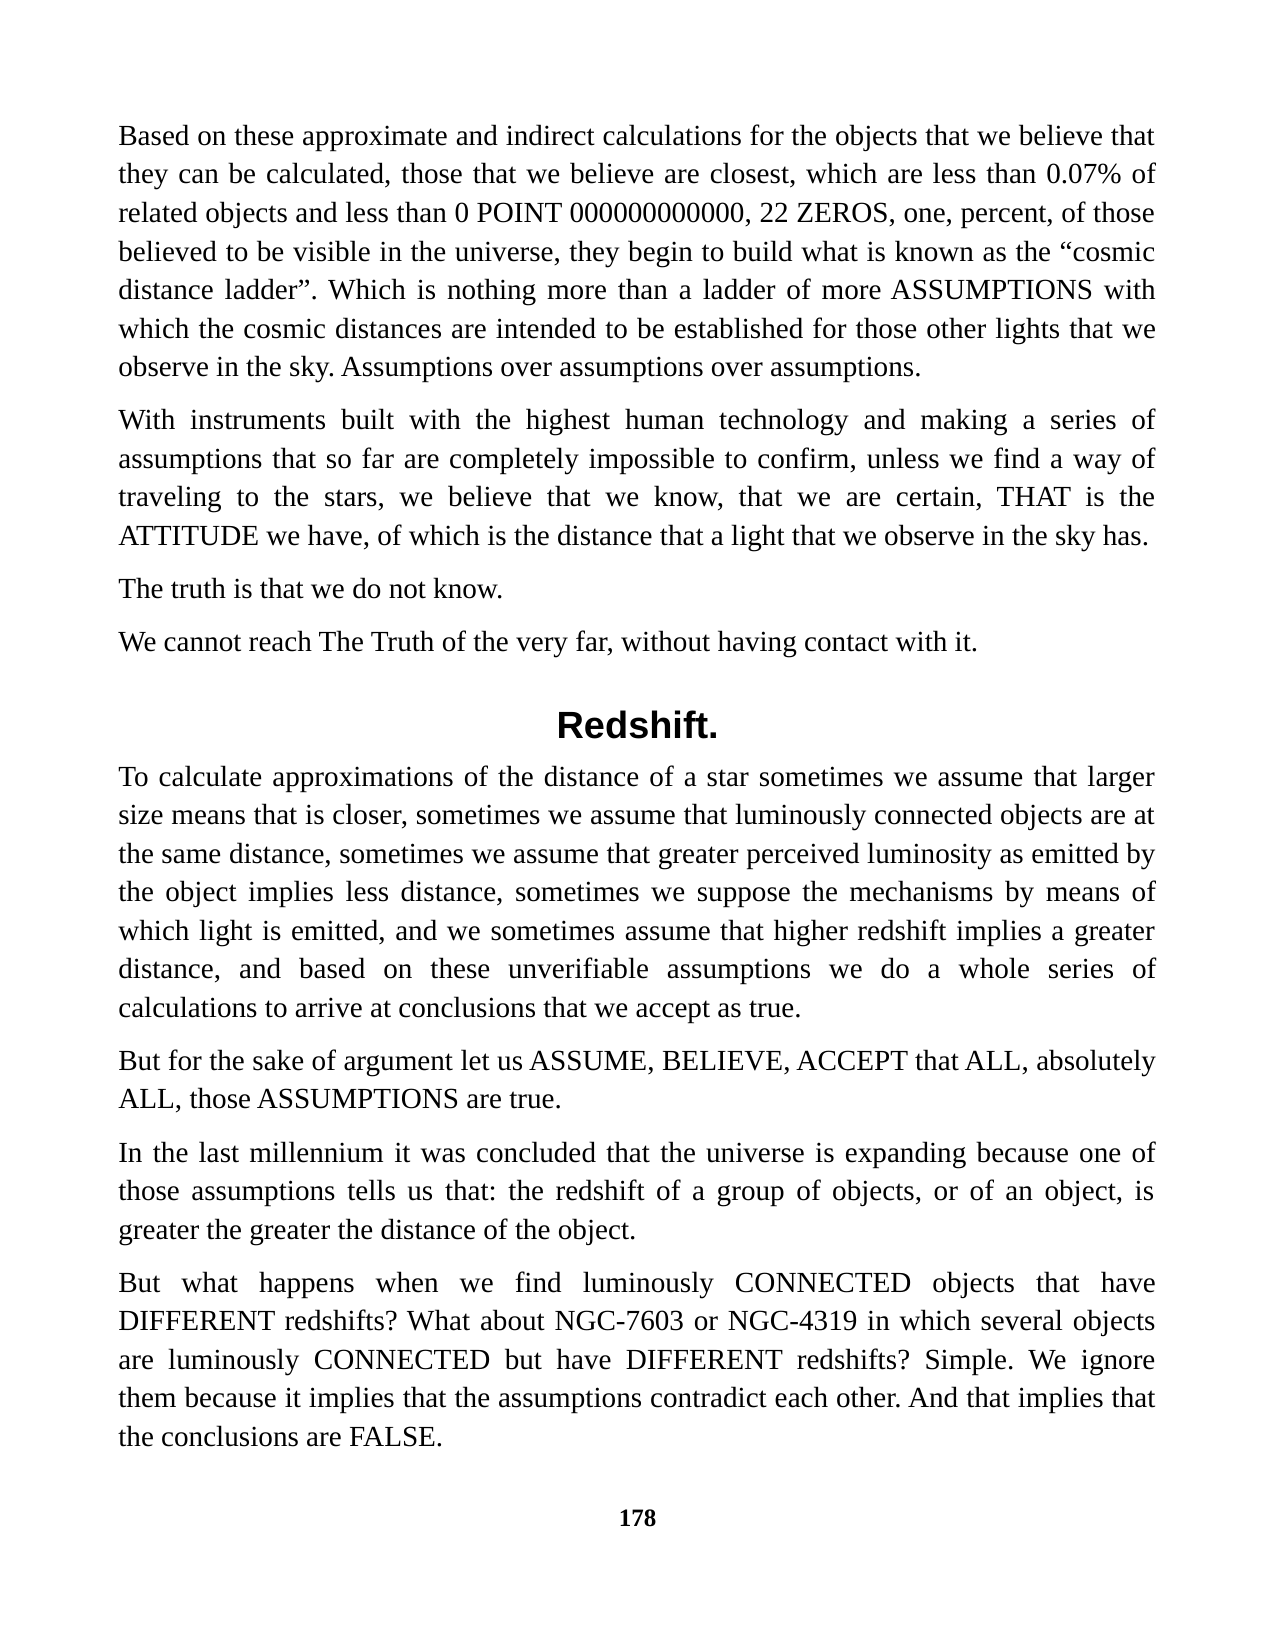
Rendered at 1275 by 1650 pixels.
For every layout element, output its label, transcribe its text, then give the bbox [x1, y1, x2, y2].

text Based on these approximate and indirect calculations for the objects that we believe that they can be calculated, those that we believe are closest, which are less than 0.07% of related objects and less than 0 POINT 000000000000, 22 ZEROS, one, percent, of those believed to be visible in the universe, they begin to build what is known as the “cosmic distance ladder”. Which is nothing more than a ladder of more ASSUMPTIONS with which the cosmic distances are intended to be established for those other lights that we observe in the sky. Assumptions over assumptions over assumptions. [118, 118, 1157, 383]
text But what happens when we find luminously CONNECTED objects that have DIFFERENT redshifts? What about NGC-7603 or NGC-4319 in which several objects are luminously CONNECTED but have DIFFERENT redshifts? Simple. We ignore them because it implies that the assumptions contradict each other. And that implies that the conclusions are FALSE. [118, 1265, 1157, 1453]
text But for the sake of argument let us ASSUME, BELIEVE, ACCEPT that ALL, absolutely ALL, those ASSUMPTIONS are true. [118, 1043, 1157, 1115]
subtitle Redshift. [118, 702, 1157, 746]
text In the last millennium it was concluded that the universe is expanding because one of those assumptions tells us that: the redshift of a group of objects, or of an object, is greater the greater the distance of the object. [118, 1135, 1157, 1245]
text The truth is that we do not know. [118, 571, 1157, 605]
text To calculate approximations of the distance of a star sometimes we assume that larger size means that is closer, sometimes we assume that luminously connected objects are at the same distance, sometimes we assume that greater perceived luminosity as emitted by the object implies less distance, sometimes we suppose the mechanisms by means of which light is emitted, and we sometimes assume that higher redshift implies a greater distance, and based on these unverifiable assumptions we do a whole series of calculations to arrive at conclusions that we accept as true. [118, 759, 1157, 1023]
text We cannot reach The Truth of the very far, without having contact with it. [118, 624, 1157, 658]
text With instruments built with the highest human technology and making a series of assumptions that so far are completely impossible to confirm, unless we find a way of traveling to the stars, we believe that we know, that we are certain, THAT is the ATTITUDE we have, of which is the distance that a light that we observe in the sky has. [118, 402, 1157, 552]
